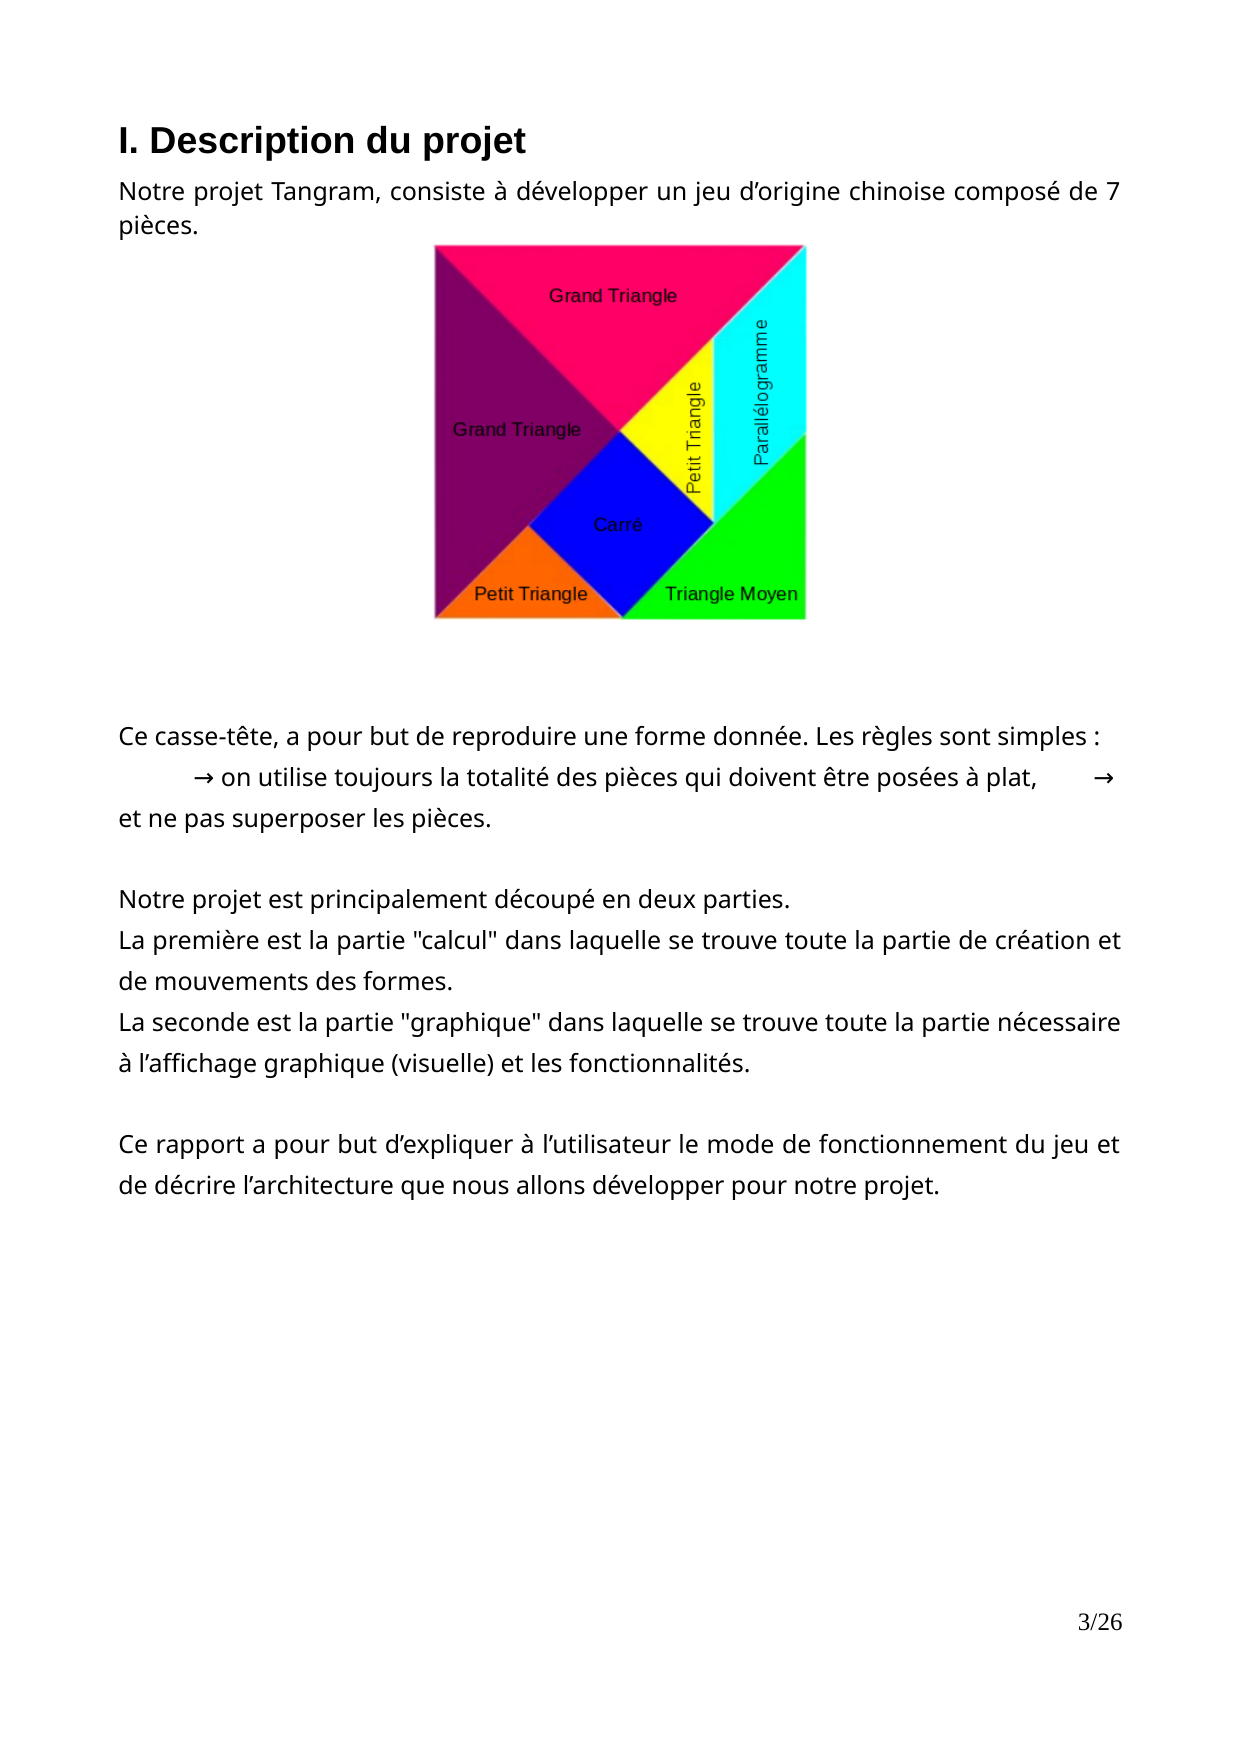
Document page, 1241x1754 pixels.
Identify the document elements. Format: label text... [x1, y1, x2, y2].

text La première est la partie "calcul" dans laquelle se trouve toute la partie de création et de mouvements des formes. [118, 923, 1122, 998]
text Notre projet est principalement découpé en deux parties. [118, 882, 1122, 916]
text Notre projet Tangram, consiste à développer un jeu d’origine chinoise composé de 7 pièces. [118, 174, 1122, 242]
text Ce rapport a pour but d’expliquer à l’utilisateur le mode de fonctionnement du jeu et de décrire l’architecture que nous allons développer pour notre projet. [118, 1127, 1122, 1202]
text La seconde est la partie "graphique" dans laquelle se trouve toute la partie nécessaire à l’affichage graphique (visuelle) et les fonctionnalités. [118, 1004, 1122, 1079]
text Ce casse-tête, a pour but de reproduire une forme donnée. Les règles sont simples : [118, 719, 1122, 753]
picture [430, 241, 810, 623]
subtitle I. Description du projet [118, 118, 1122, 161]
text → on utilise toujours la totalité des pièces qui doivent être posées à plat, → et ne pas superposer les pièces. [118, 759, 1122, 834]
